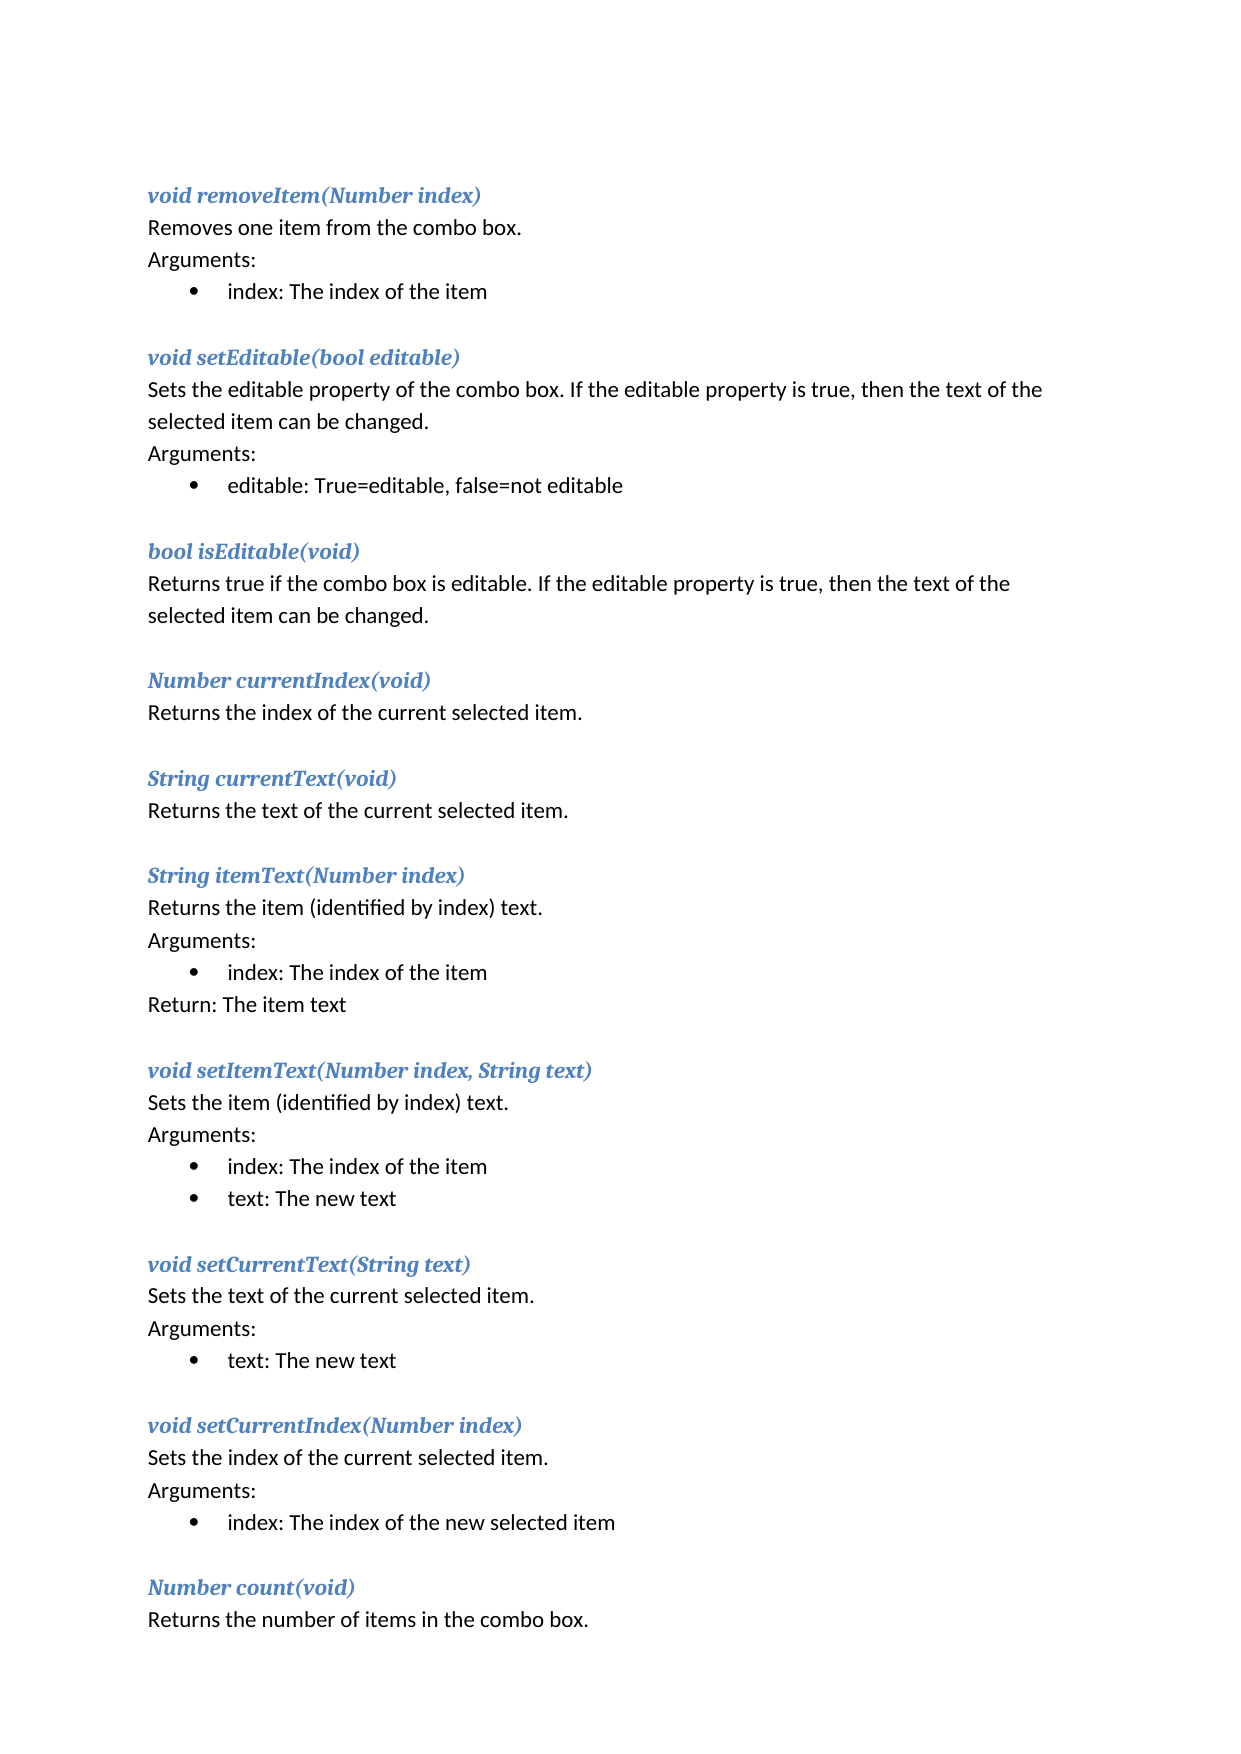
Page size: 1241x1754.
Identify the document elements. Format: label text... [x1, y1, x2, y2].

text Arguments: [148, 245, 1093, 273]
subtitle void setCurrentIndex(Number index) [148, 1413, 1093, 1440]
text Arguments: [148, 439, 1093, 467]
list index: The index of the item [190, 958, 1093, 986]
text Returns the index of the current selected item. [148, 698, 1093, 727]
text Sets the item (identified by index) text. [148, 1088, 1093, 1116]
subtitle void setEditable(bool editable) [148, 344, 1093, 371]
list index: The index of the item [190, 277, 1093, 305]
text Removes one item from the combo box. [148, 213, 1093, 241]
list index: The index of the new selected item [190, 1508, 1093, 1536]
subtitle void setItemText(Number index, String text) [148, 1057, 1093, 1084]
list index: The index of the item [190, 1152, 1093, 1180]
subtitle bool isEditable(void) [148, 539, 1093, 565]
text Sets the editable property of the combo box. If the editable property is true, then the text of the selected item can be changed. [148, 375, 1093, 435]
text Arguments: [148, 1120, 1093, 1148]
subtitle String itemText(Number index) [148, 863, 1093, 890]
list editable: True=editable, false=not editable [190, 471, 1093, 499]
text Sets the text of the current selected item. [148, 1282, 1093, 1310]
subtitle void setCurrentText(String text) [148, 1251, 1093, 1278]
text Arguments: [148, 1476, 1093, 1504]
text Arguments: [148, 1314, 1093, 1342]
subtitle Number currentIndex(void) [148, 668, 1093, 695]
text Returns true if the combo box is editable. If the editable property is true, then the text of the selected item can be changed. [148, 569, 1093, 629]
subtitle String currentText(void) [148, 766, 1093, 792]
text Returns the number of items in the combo box. [148, 1605, 1093, 1633]
text Returns the item (identified by index) text. [148, 893, 1093, 922]
text Sets the index of the current selected item. [148, 1443, 1093, 1472]
list text: The new text [190, 1346, 1093, 1374]
subtitle Number count(void) [148, 1575, 1093, 1602]
subtitle void removeItem(Number index) [148, 183, 1093, 209]
text Returns the text of the current selected item. [148, 796, 1093, 824]
text Return: The item text [148, 990, 1093, 1018]
text Arguments: [148, 926, 1093, 954]
list text: The new text [190, 1184, 1093, 1212]
